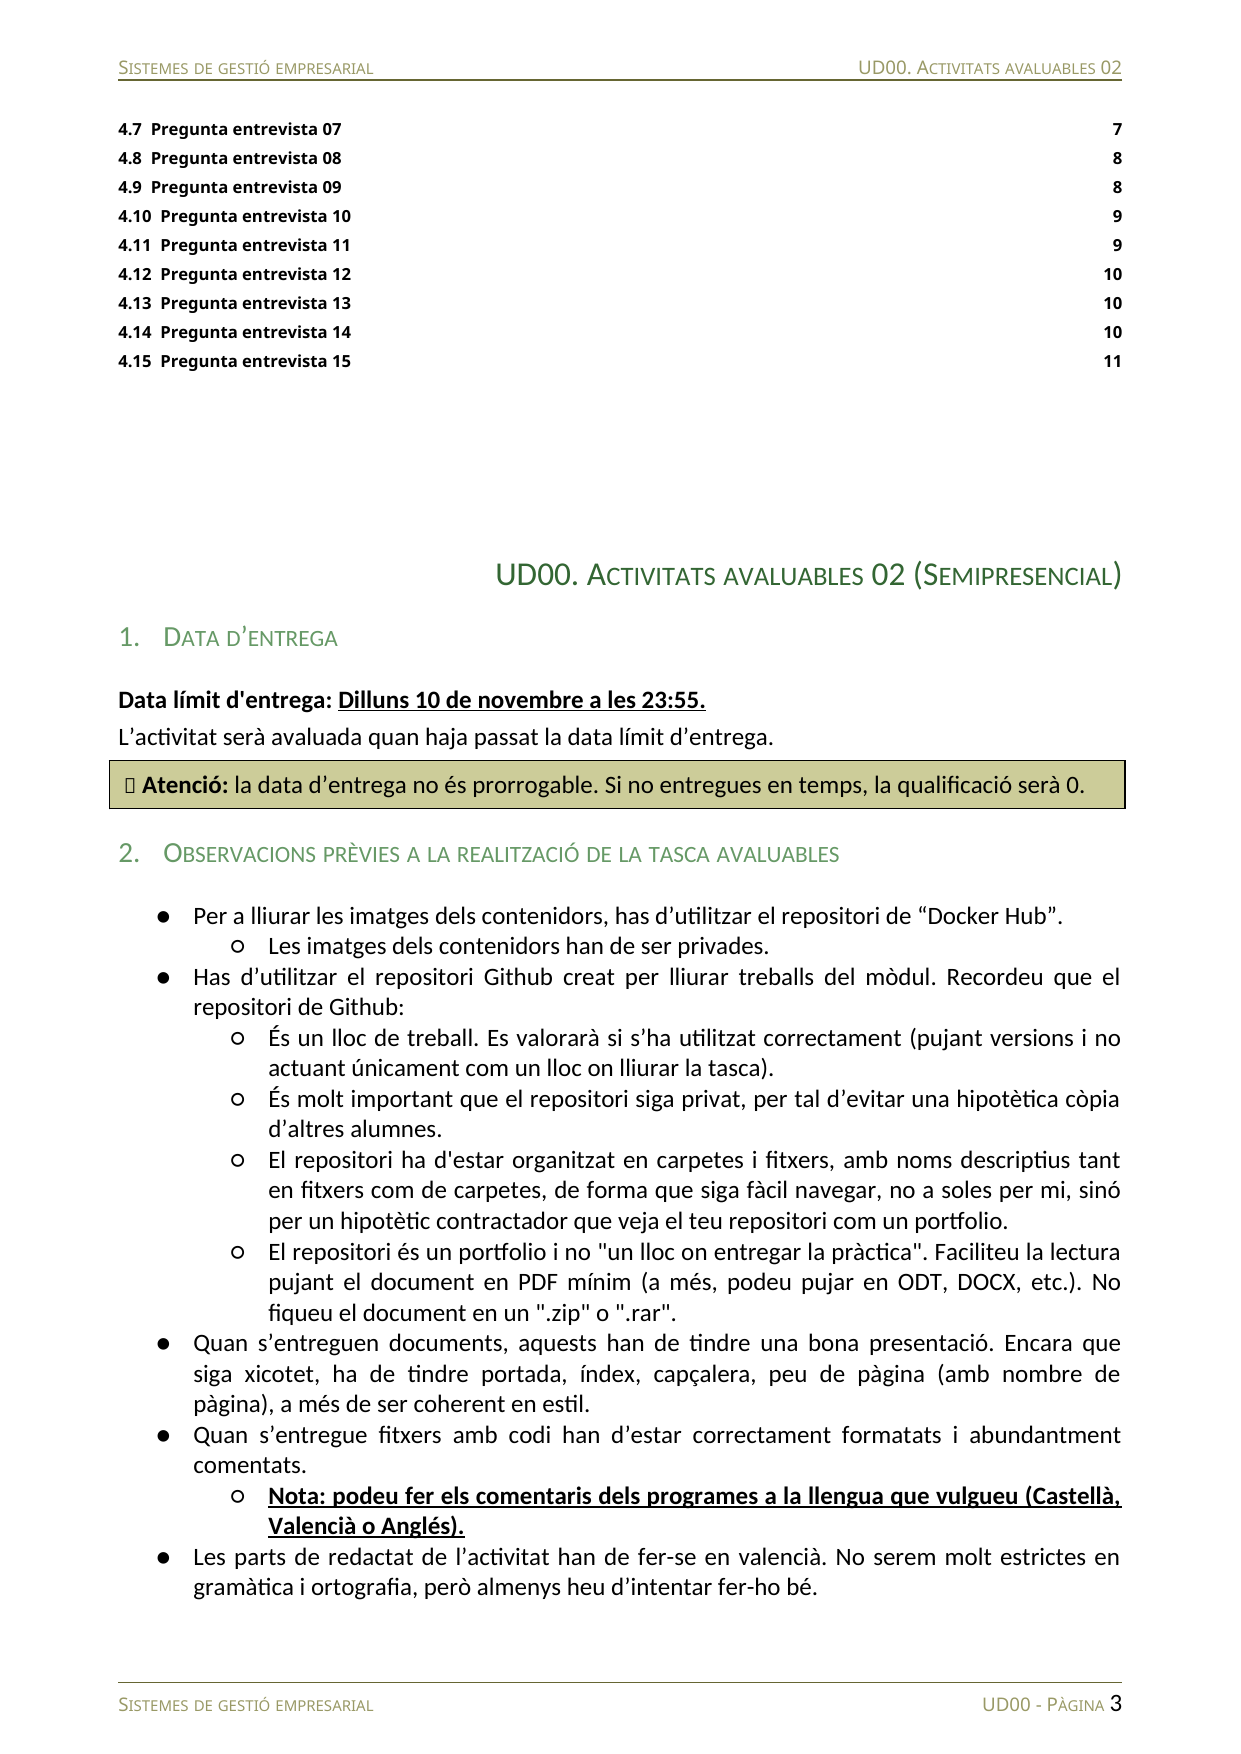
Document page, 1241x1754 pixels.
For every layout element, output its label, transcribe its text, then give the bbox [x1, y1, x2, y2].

list Has d’utilitzar el repositori Github creat per lliurar treballs del mòdul. Recordeu que el repositori de Github: [156, 961, 1122, 1022]
text Data límit d'entrega: Dilluns 10 de novembre a les 23:55. [118, 684, 1122, 714]
list Quan s’entreguen documents, aquests han de tindre una bona presentació. Encara que siga xicotet, ha de tindre portada, índex, capçalera, peu de pàgina (amb nombre de pàgina), a més de ser coherent en estil. [156, 1327, 1122, 1419]
text L’activitat serà avaluada quan haja passat la data límit d’entrega. [118, 721, 1122, 751]
text 4.14 Pregunta entrevista 14 10 [118, 321, 1122, 343]
text 4.10 Pregunta entrevista 10 9 [118, 205, 1122, 228]
list Nota: podeu fer els comentaris dels programes a la llengua que vulgueu (Castellà, Valencià o Anglés). [231, 1480, 1122, 1541]
text 4.15 Pregunta entrevista 15 11 [118, 350, 1122, 372]
text 4.11 Pregunta entrevista 11 9 [118, 234, 1122, 257]
text 4.9 Pregunta entrevista 09 8 [118, 176, 1122, 199]
subtitle Data d’entrega [118, 618, 1122, 654]
list És molt important que el repositori siga privat, per tal d’evitar una hipotètica còpia d’altres alumnes. [231, 1083, 1122, 1144]
list El repositori és un portfolio i no "un lloc on entregar la pràctica". Faciliteu la lectura pujant el document en PDF mínim (a més, podeu pujar en ODT, DOCX, etc.). No fiqueu el document en un ".zip" o ".rar". [231, 1236, 1122, 1327]
text UD00. Activitats avaluables 02 (Semipresencial) [118, 552, 1122, 593]
list El repositori ha d'estar organitzat en carpetes i fitxers, amb noms descriptius tant en fitxers com de carpetes, de forma que siga fàcil navegar, no a soles per mi, sinó per un hipotètic contractador que veja el teu repositori com un portfolio. [231, 1144, 1122, 1236]
text 4.12 Pregunta entrevista 12 10 [118, 263, 1122, 286]
list Les parts de redactat de l’activitat han de fer-se en valencià. No serem molt estrictes en gramàtica i ortografia, però almenys heu d’intentar fer-ho bé. [156, 1541, 1122, 1602]
list Les imatges dels contenidors han de ser privades. [231, 930, 1122, 961]
list És un lloc de treball. Es valorarà si s’ha utilitzat correctament (pujant versions i no actuant únicament com un lloc on lliurar la tasca). [231, 1022, 1122, 1083]
text 4.7 Pregunta entrevista 07 7 [118, 118, 1122, 141]
list Quan s’entregue fitxers amb codi han d’estar correctament formatats i abundantment comentats. [156, 1419, 1122, 1480]
subtitle Observacions prèvies a la realització de la tasca avaluables [118, 834, 1122, 870]
text 4.8 Pregunta entrevista 08 8 [118, 147, 1122, 170]
text 4.13 Pregunta entrevista 13 10 [118, 292, 1122, 314]
list Per a lliurar les imatges dels contenidors, has d’utilitzar el repositori de “Docker Hub”. [156, 900, 1122, 930]
text ❕ Atenció: la data d’entrega no és prorrogable. Si no entregues en temps, la qualificació serà 0. [110, 761, 1124, 808]
